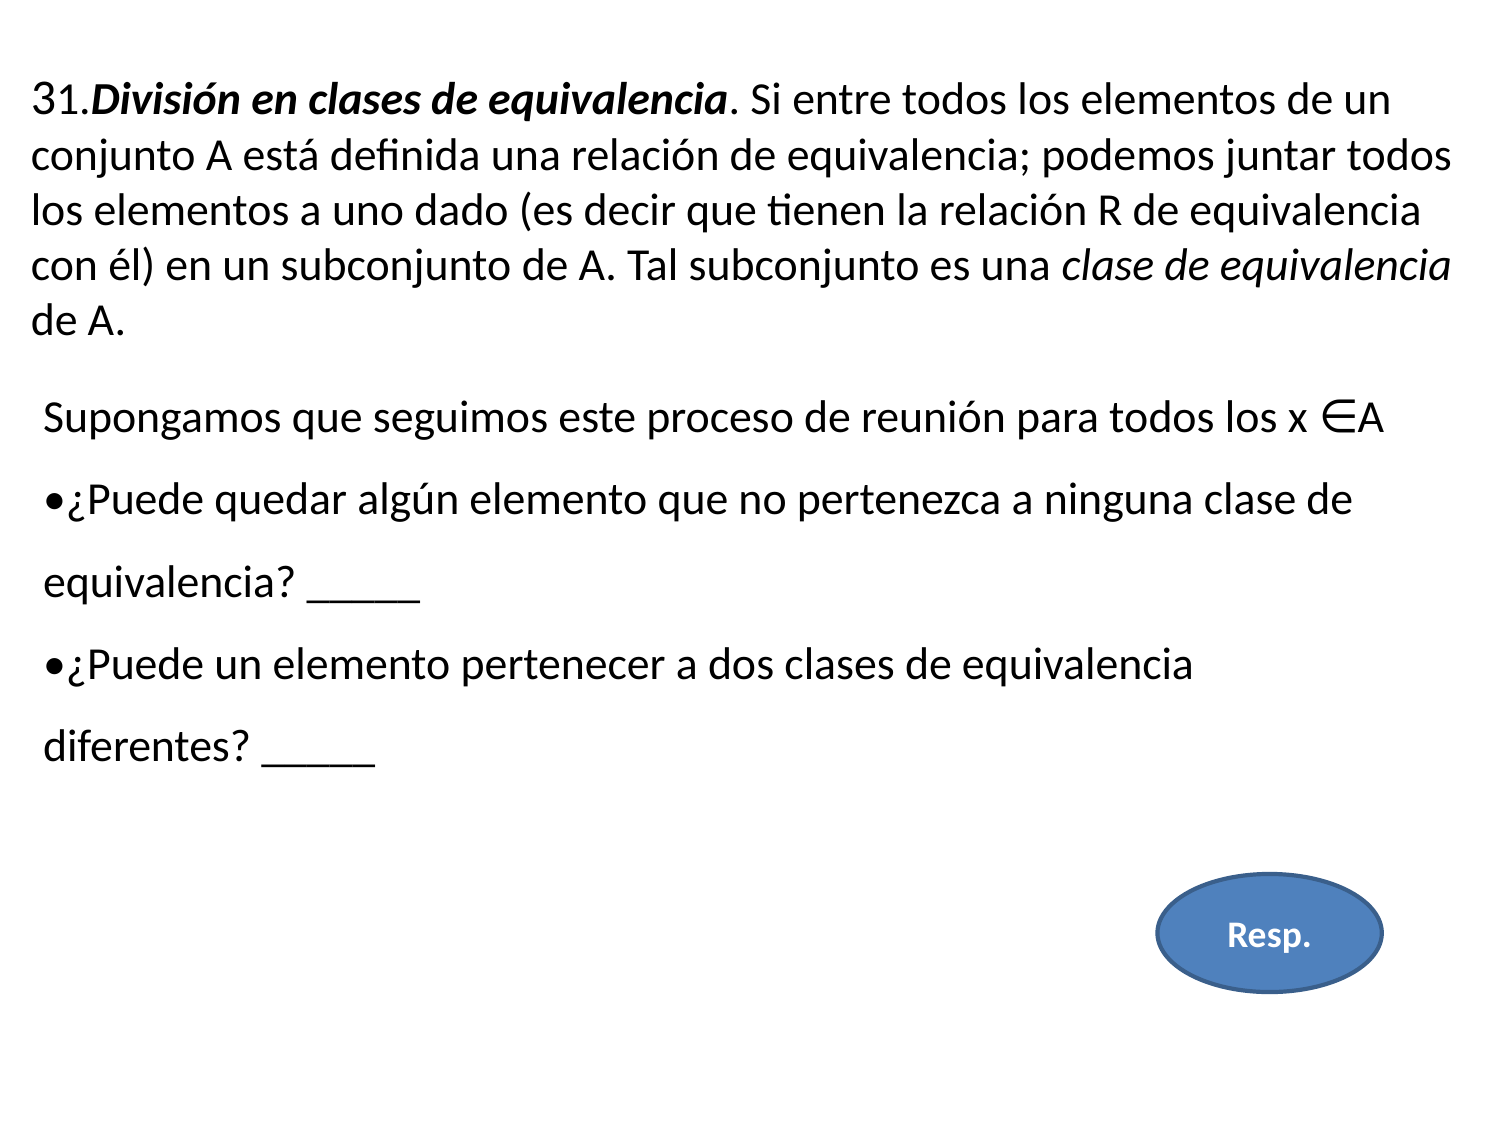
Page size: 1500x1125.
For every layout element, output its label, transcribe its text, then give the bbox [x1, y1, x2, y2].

text_box Resp. [1157, 873, 1382, 993]
title 31.División en clases de equivalencia. Si entre todos los elementos de un conjunto A está definida una relación de equivalencia; podemos juntar todos los elementos a uno dado (es decir que tienen la relación R de equivalencia con él) en un subconjunto de A. Tal subconjunto es una clase de equivalencia de A. [15, 30, 1469, 374]
text_box Supongamos que seguimos este proceso de reunión para todos los x ∈A •¿Puede quedar algún elemento que no pertenezca a ninguna clase de equivalencia? _____ •¿Puede un elemento pertenecer a dos clases de equivalencia diferentes? _____ [28, 378, 1423, 779]
